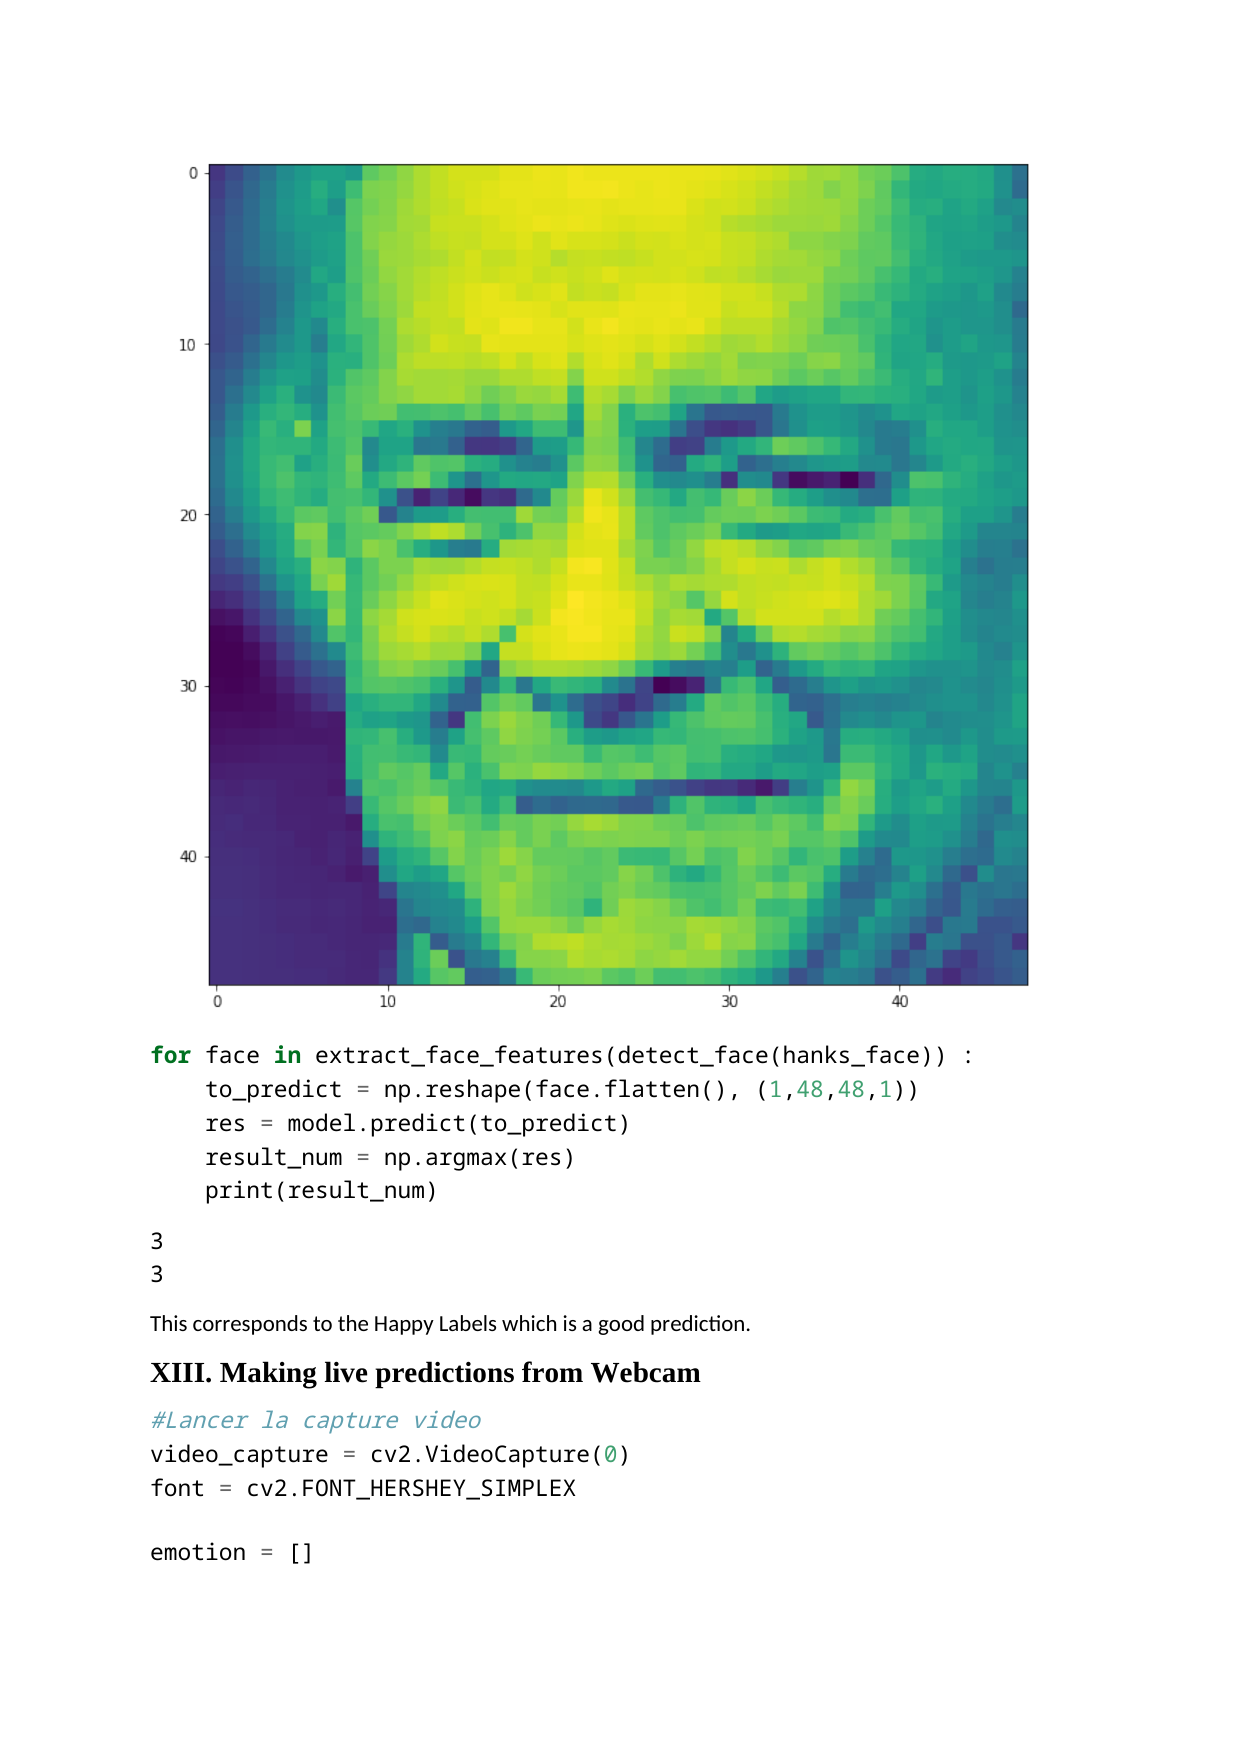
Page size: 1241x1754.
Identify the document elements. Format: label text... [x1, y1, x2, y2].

text This corresponds to the Happy Labels which is a good prediction. [150, 1309, 1090, 1337]
subtitle XIII. Making live predictions from Webcam [150, 1356, 1090, 1389]
text 3 3 [150, 1225, 1090, 1290]
text for face in extract_face_features(detect_face(hanks_face)) : to_predict = np.reshape(face.flatten(), (1,48,48,1)) res = model.predict(to_predict) result_num = np.argmax(res) print(result_num) [150, 1039, 1090, 1206]
picture [168, 150, 1044, 1021]
text #Lancer la capture video video_capture = cv2.VideoCapture(0) font = cv2.FONT_HERSHEY_SIMPLEX emotion = [] [150, 1404, 1090, 1597]
